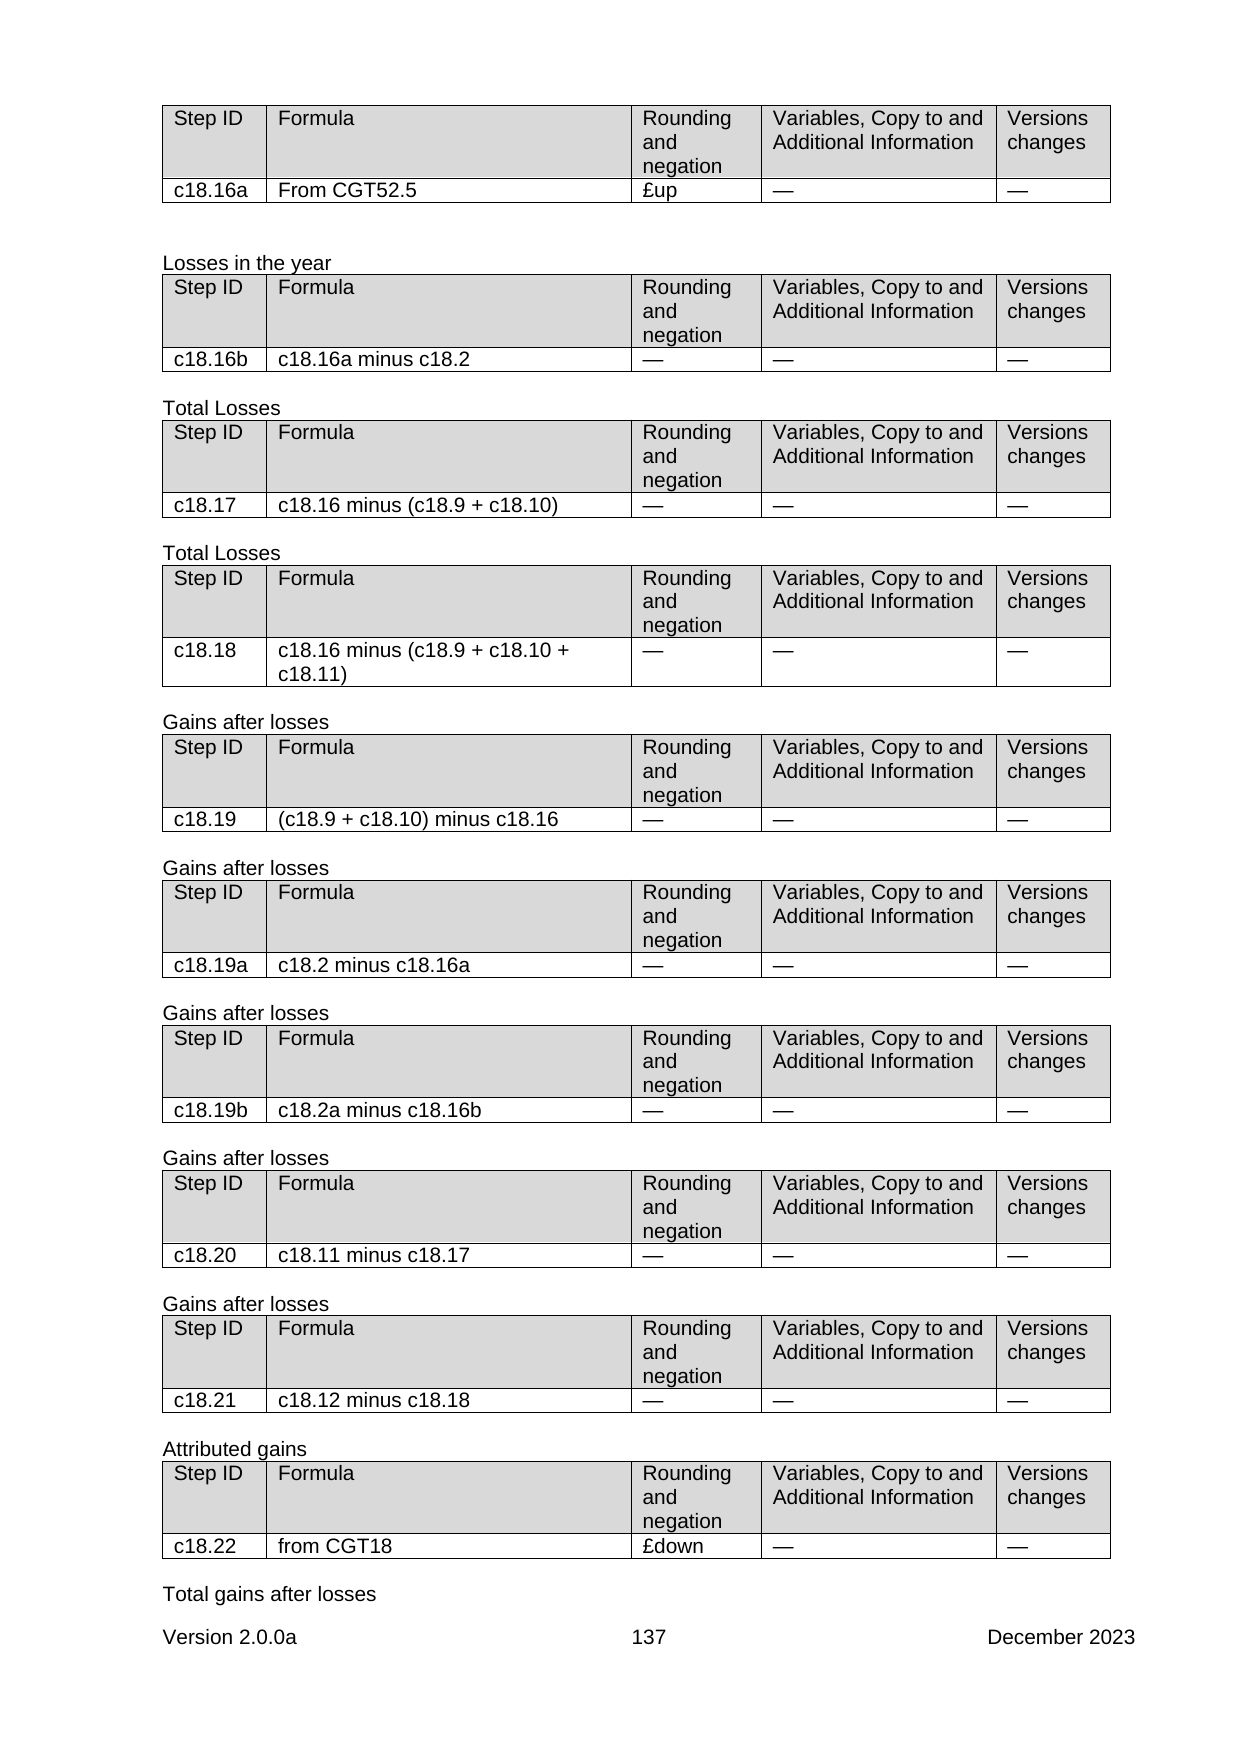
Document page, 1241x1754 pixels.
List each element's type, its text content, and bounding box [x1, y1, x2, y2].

table_header Formula [267, 1171, 631, 1242]
table_header Versions changes [997, 1026, 1110, 1097]
table_header Variables, Copy to and Additional Information [762, 1026, 996, 1097]
table_cell From CGT52.5 [267, 179, 631, 202]
table_header Step ID [163, 1026, 266, 1097]
table_header Step ID [163, 735, 266, 807]
table_cell c18.16b [163, 348, 266, 371]
table_header Step ID [163, 275, 266, 347]
table_header Rounding and negation [632, 1316, 761, 1388]
table_cell c18.16 minus (c18.9 + c18.10) [267, 493, 631, 516]
table_header Rounding and negation [632, 735, 761, 807]
table_header Variables, Copy to and Additional Information [762, 566, 996, 637]
table_header Versions changes [997, 881, 1110, 952]
table_cell — [997, 638, 1110, 686]
table_cell — [762, 953, 996, 976]
table_header Variables, Copy to and Additional Information [762, 735, 996, 807]
table_cell — [632, 1244, 761, 1267]
table_cell — [632, 1098, 761, 1122]
table_header Step ID [163, 1316, 266, 1388]
table_header Rounding and negation [632, 421, 761, 492]
table_cell £up [632, 179, 761, 202]
table_header Formula [267, 1026, 631, 1097]
table_cell — [762, 348, 996, 371]
table_cell — [997, 1244, 1110, 1267]
table_cell c18.19a [163, 953, 266, 976]
table_header Rounding and negation [632, 881, 761, 952]
table_cell c18.19 [163, 808, 266, 831]
table_cell — [632, 638, 761, 686]
table_cell — [997, 1098, 1110, 1122]
text Attributed gains [162, 1437, 1135, 1461]
table_cell — [632, 953, 761, 976]
table_cell — [997, 493, 1110, 516]
table_header Rounding and negation [632, 1171, 761, 1242]
table_header Step ID [163, 881, 266, 952]
table_cell — [632, 1389, 761, 1412]
table_header Formula [267, 275, 631, 347]
table_cell — [632, 348, 761, 371]
table_cell — [762, 638, 996, 686]
text Gains after losses [162, 1146, 1135, 1170]
table_header Variables, Copy to and Additional Information [762, 106, 996, 177]
table_cell — [997, 1534, 1110, 1558]
table_header Versions changes [997, 1171, 1110, 1242]
text Gains after losses [162, 856, 1135, 879]
table_cell — [632, 493, 761, 516]
text Total gains after losses [162, 1582, 1135, 1606]
table_header Variables, Copy to and Additional Information [762, 275, 996, 347]
table_cell — [762, 1098, 996, 1122]
table_cell c18.16a minus c18.2 [267, 348, 631, 371]
table_header Step ID [163, 566, 266, 637]
table_header Versions changes [997, 275, 1110, 347]
table_cell c18.2a minus c18.16b [267, 1098, 631, 1122]
table_header Step ID [163, 1171, 266, 1242]
table_header Variables, Copy to and Additional Information [762, 881, 996, 952]
table_cell c18.18 [163, 638, 266, 686]
table_cell — [762, 1534, 996, 1558]
table_cell c18.11 minus c18.17 [267, 1244, 631, 1267]
table_header Rounding and negation [632, 1462, 761, 1533]
table_cell c18.12 minus c18.18 [267, 1389, 631, 1412]
table_cell c18.20 [163, 1244, 266, 1267]
table_cell — [632, 808, 761, 831]
table_cell — [997, 1389, 1110, 1412]
table_header Formula [267, 421, 631, 492]
table_cell £down [632, 1534, 761, 1558]
text Losses in the year [162, 250, 1135, 274]
table_header Variables, Copy to and Additional Information [762, 1316, 996, 1388]
table_cell — [997, 179, 1110, 202]
table_cell — [762, 1389, 996, 1412]
table_header Step ID [163, 106, 266, 177]
table_cell c18.16a [163, 179, 266, 202]
text Gains after losses [162, 1001, 1135, 1025]
table_header Versions changes [997, 1462, 1110, 1533]
text Gains after losses [162, 1291, 1135, 1315]
table_cell — [997, 953, 1110, 976]
table_header Variables, Copy to and Additional Information [762, 1462, 996, 1533]
table_header Rounding and negation [632, 275, 761, 347]
text Gains after losses [162, 710, 1135, 734]
text Total Losses [162, 541, 1135, 565]
table_header Formula [267, 881, 631, 952]
table_header Variables, Copy to and Additional Information [762, 421, 996, 492]
table_header Versions changes [997, 566, 1110, 637]
table_header Versions changes [997, 106, 1110, 177]
table_header Variables, Copy to and Additional Information [762, 1171, 996, 1242]
table_header Versions changes [997, 1316, 1110, 1388]
text Total Losses [162, 396, 1135, 419]
table_header Rounding and negation [632, 566, 761, 637]
table_header Formula [267, 1462, 631, 1533]
table_header Versions changes [997, 735, 1110, 807]
table_cell from CGT18 [267, 1534, 631, 1558]
table_header Step ID [163, 1462, 266, 1533]
table_cell c18.17 [163, 493, 266, 516]
table_cell c18.2 minus c18.16a [267, 953, 631, 976]
table_header Step ID [163, 421, 266, 492]
table_header Formula [267, 566, 631, 637]
table_cell — [997, 808, 1110, 831]
table_header Formula [267, 1316, 631, 1388]
table_cell c18.19b [163, 1098, 266, 1122]
table_cell (c18.9 + c18.10) minus c18.16 [267, 808, 631, 831]
table_cell — [762, 179, 996, 202]
table_header Rounding and negation [632, 106, 761, 177]
table_cell — [997, 348, 1110, 371]
table_cell — [762, 808, 996, 831]
table_header Versions changes [997, 421, 1110, 492]
table_header Formula [267, 735, 631, 807]
table_cell — [762, 493, 996, 516]
table_cell c18.21 [163, 1389, 266, 1412]
table_header Rounding and negation [632, 1026, 761, 1097]
table_cell c18.16 minus (c18.9 + c18.10 + c18.11) [267, 638, 631, 686]
table_cell c18.22 [163, 1534, 266, 1558]
table_header Formula [267, 106, 631, 177]
table_cell — [762, 1244, 996, 1267]
